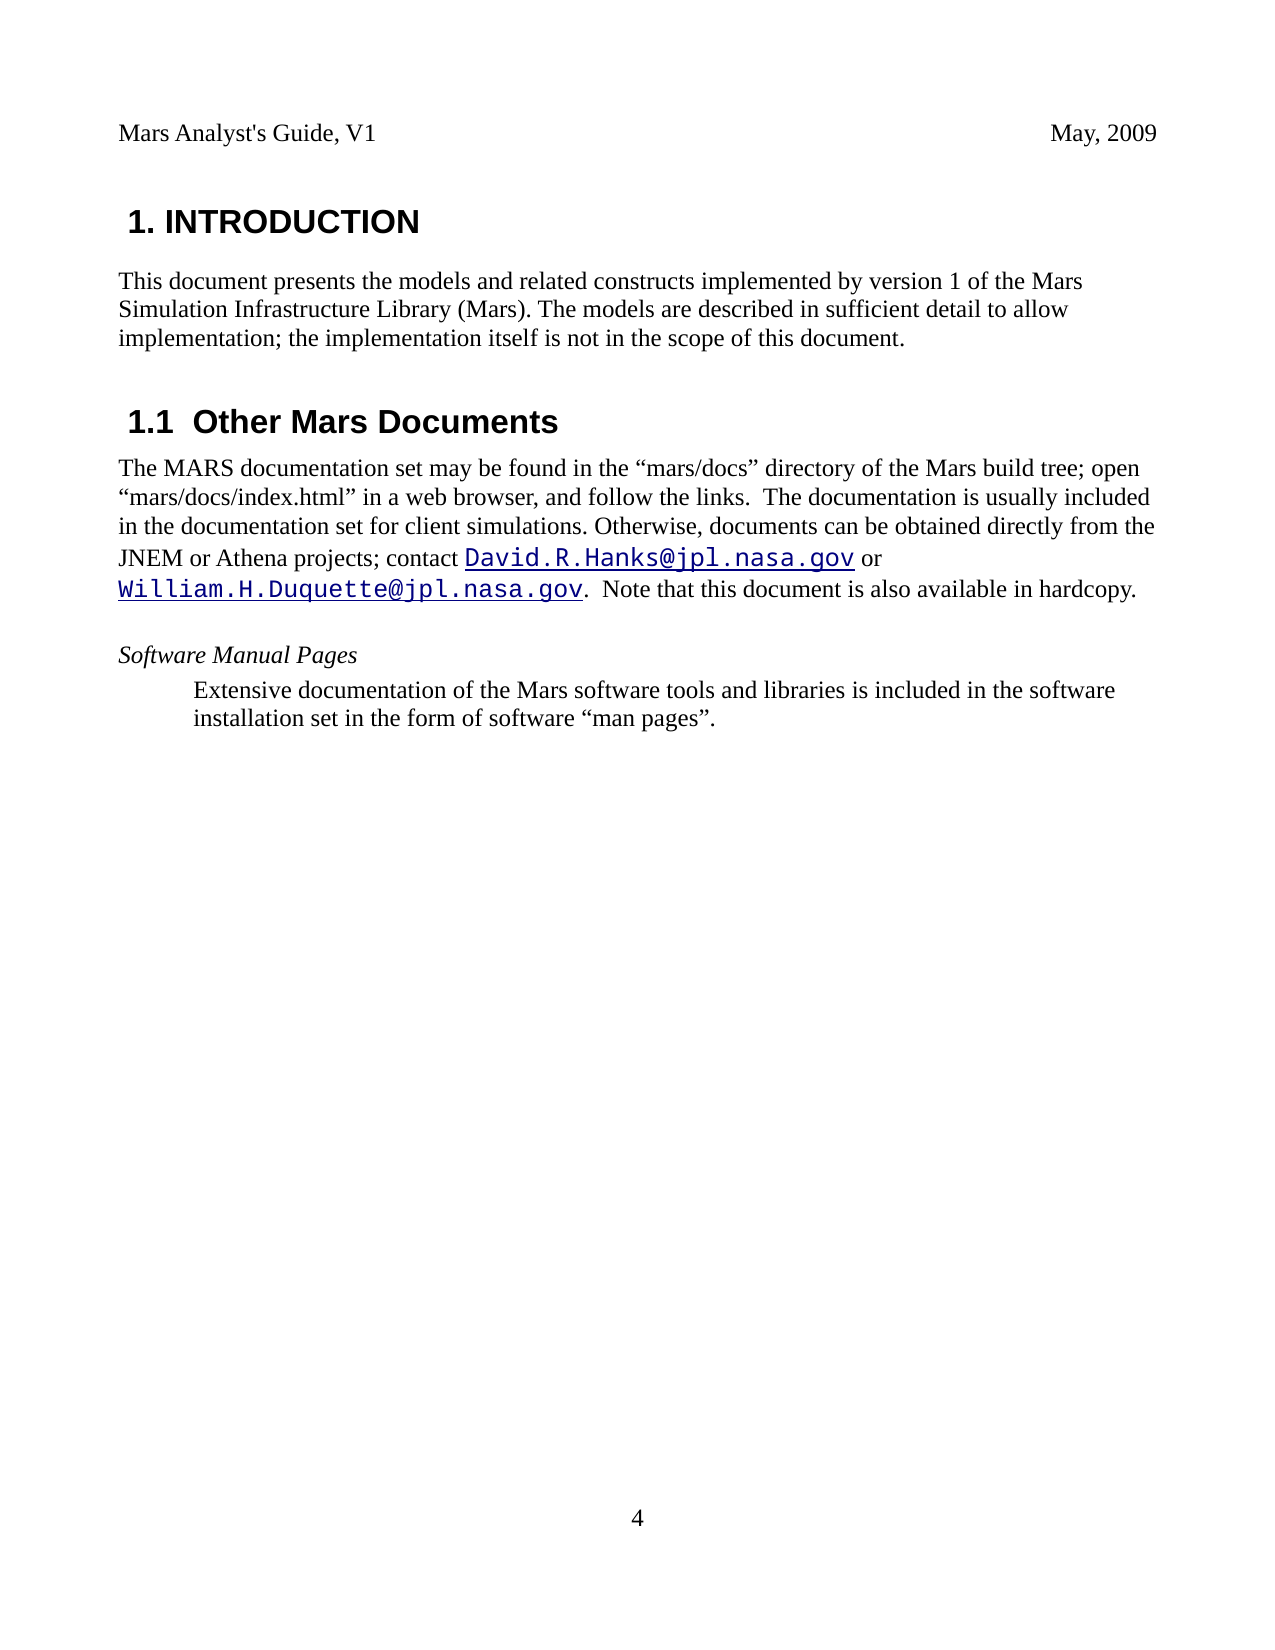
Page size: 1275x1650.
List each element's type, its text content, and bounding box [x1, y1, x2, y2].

subtitle Other Mars Documents [118, 403, 1157, 441]
text The MARS documentation set may be found in the “mars/docs” directory of the Mars build tree; open “mars/docs/index.html” in a web browser, and follow the links. The documentation is usually included in the documentation set for client simulations. Otherwise, documents can be obtained directly from the JNEM or Athena projects; contact David.R.Hanks@jpl.nasa.gov or William.H.Duquette@jpl.nasa.gov. Note that this document is also available in hardcopy. [118, 453, 1157, 605]
text This document presents the models and related constructs implemented by version 1 of the Mars Simulation Infrastructure Library (Mars). The models are described in sufficient detail to allow implementation; the implementation itself is not in the scope of this document. [118, 266, 1157, 352]
subtitle Introduction [118, 202, 1157, 240]
text Software Manual Pages [118, 640, 1157, 668]
text Extensive documentation of the Mars software tools and libraries is included in the software installation set in the form of software “man pages”. [193, 675, 1157, 732]
